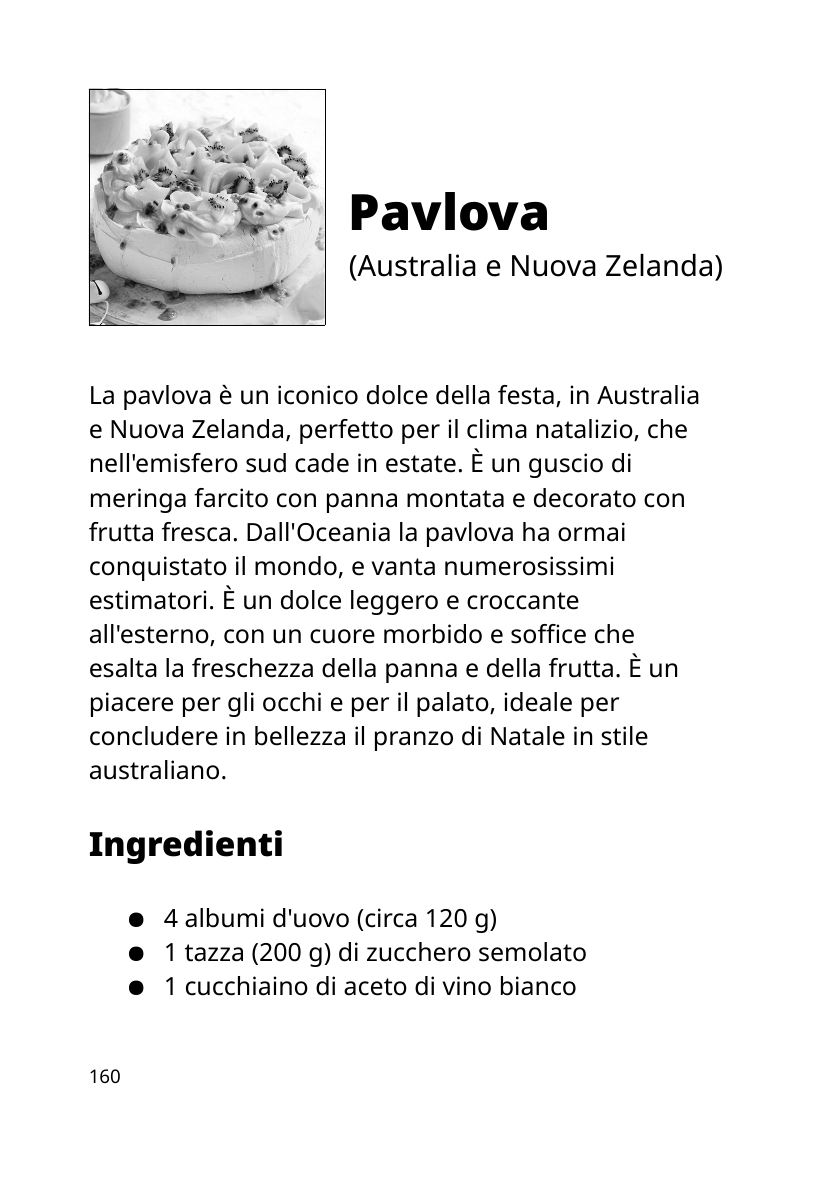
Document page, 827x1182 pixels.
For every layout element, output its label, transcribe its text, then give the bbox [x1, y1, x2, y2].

list 4 albumi d'uovo (circa 120 g) [126, 900, 738, 934]
text (Australia e Nuova Zelanda) [326, 245, 738, 285]
list 1 tazza (200 g) di zucchero semolato [126, 934, 738, 968]
picture [90, 90, 325, 325]
list 1 cucchiaino di aceto di vino bianco [126, 968, 738, 1002]
text Pavlova [326, 177, 738, 245]
text La pavlova è un iconico dolce della festa, in Australia e Nuova Zelanda, perfetto per il clima natalizio, che nell'emisfero sud cade in estate. È un guscio di meringa farcito con panna montata e decorato con frutta fresca. Dall'Oceania la pavlova ha ormai conquistato il mondo, e vanta numerosissimi estimatori. è un dolce leggero e croccante all'esterno, con un cuore morbido e soffice che esalta la freschezza della panna e della frutta. È un piacere per gli occhi e per il palato, ideale per concludere in bellezza il pranzo di Natale in stile australiano. [88, 378, 709, 787]
text Ingredienti [88, 821, 732, 866]
